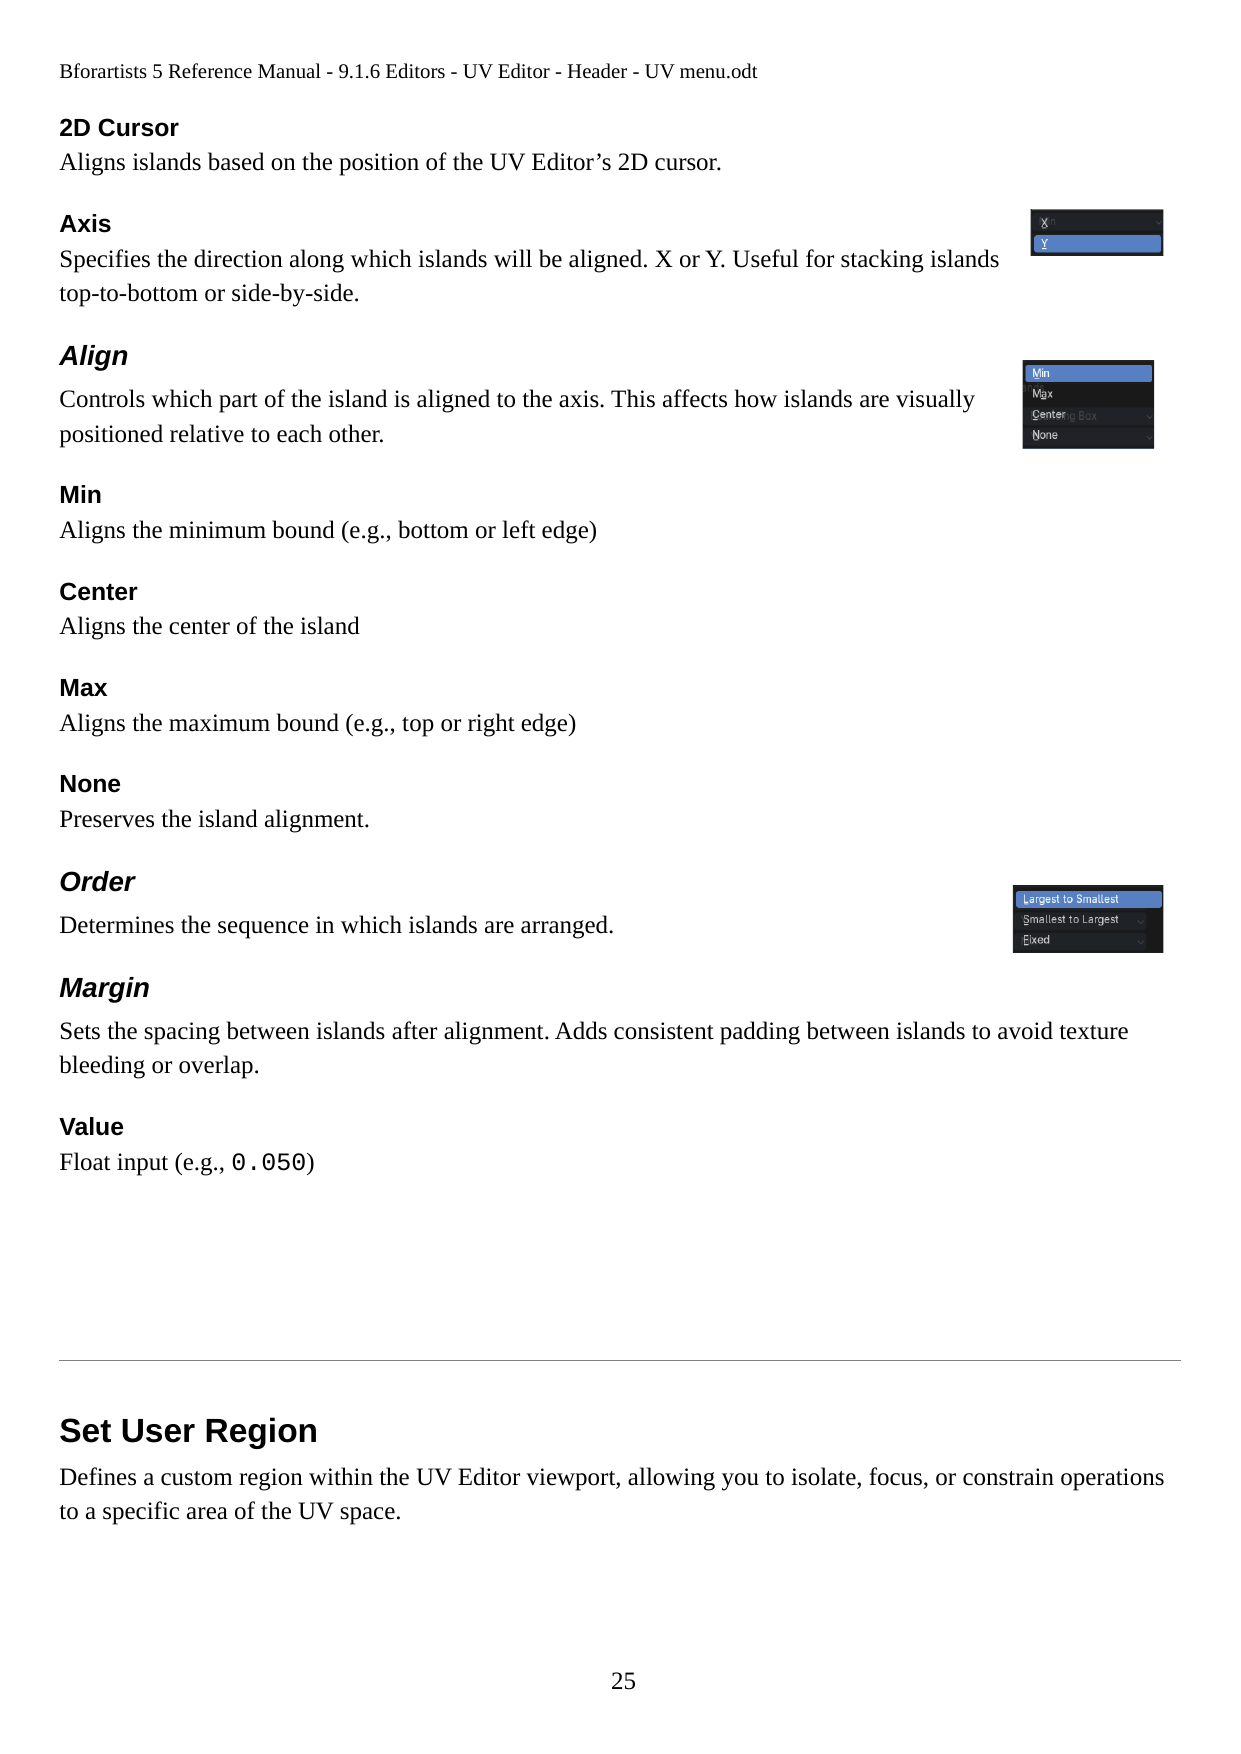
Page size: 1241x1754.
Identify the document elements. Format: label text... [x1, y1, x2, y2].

picture [1022, 360, 1155, 449]
text Aligns the maximum bound (e.g., top or right edge) [59, 708, 1181, 736]
subtitle [1164, 209, 1181, 237]
text Preserves the island alignment. [59, 804, 1181, 833]
text Controls which part of the island is aligned to the axis. This affects how islands are visually positioned relative to each other. [59, 384, 1022, 447]
subtitle Set User Region [59, 1411, 1181, 1449]
text Aligns the minimum bound (e.g., bottom or left edge) [59, 515, 1181, 544]
picture [1030, 209, 1164, 256]
subtitle Min [59, 480, 1181, 509]
subtitle Order [59, 866, 1181, 897]
text Sets the spacing between islands after alignment. Adds consistent padding between islands to avoid texture bleeding or overlap. [59, 1016, 1181, 1079]
picture [1012, 885, 1164, 953]
subtitle 2D Cursor [59, 113, 1181, 141]
subtitle Axis [59, 209, 1030, 237]
text Defines a custom region within the UV Editor viewport, allowing you to isolate, focus, or constrain operations to a specific area of the UV space. [59, 1462, 1181, 1525]
subtitle Center [59, 577, 1181, 605]
text Specifies the direction along which islands will be aligned. X or Y. Useful for stacking islands top-to-bottom or side-by-side. [59, 244, 1181, 307]
subtitle Margin [59, 972, 1181, 1003]
text Aligns islands based on the position of the UV Editor’s 2D cursor. [59, 147, 1181, 176]
text Aligns the center of the island [59, 611, 1181, 640]
subtitle None [59, 769, 1181, 798]
subtitle Value [59, 1112, 1181, 1141]
subtitle Align [59, 340, 1181, 372]
text Float input (e.g., 0.050) [59, 1147, 1181, 1178]
text Determines the sequence in which islands are arranged. [59, 910, 1012, 939]
subtitle Max [59, 673, 1181, 701]
